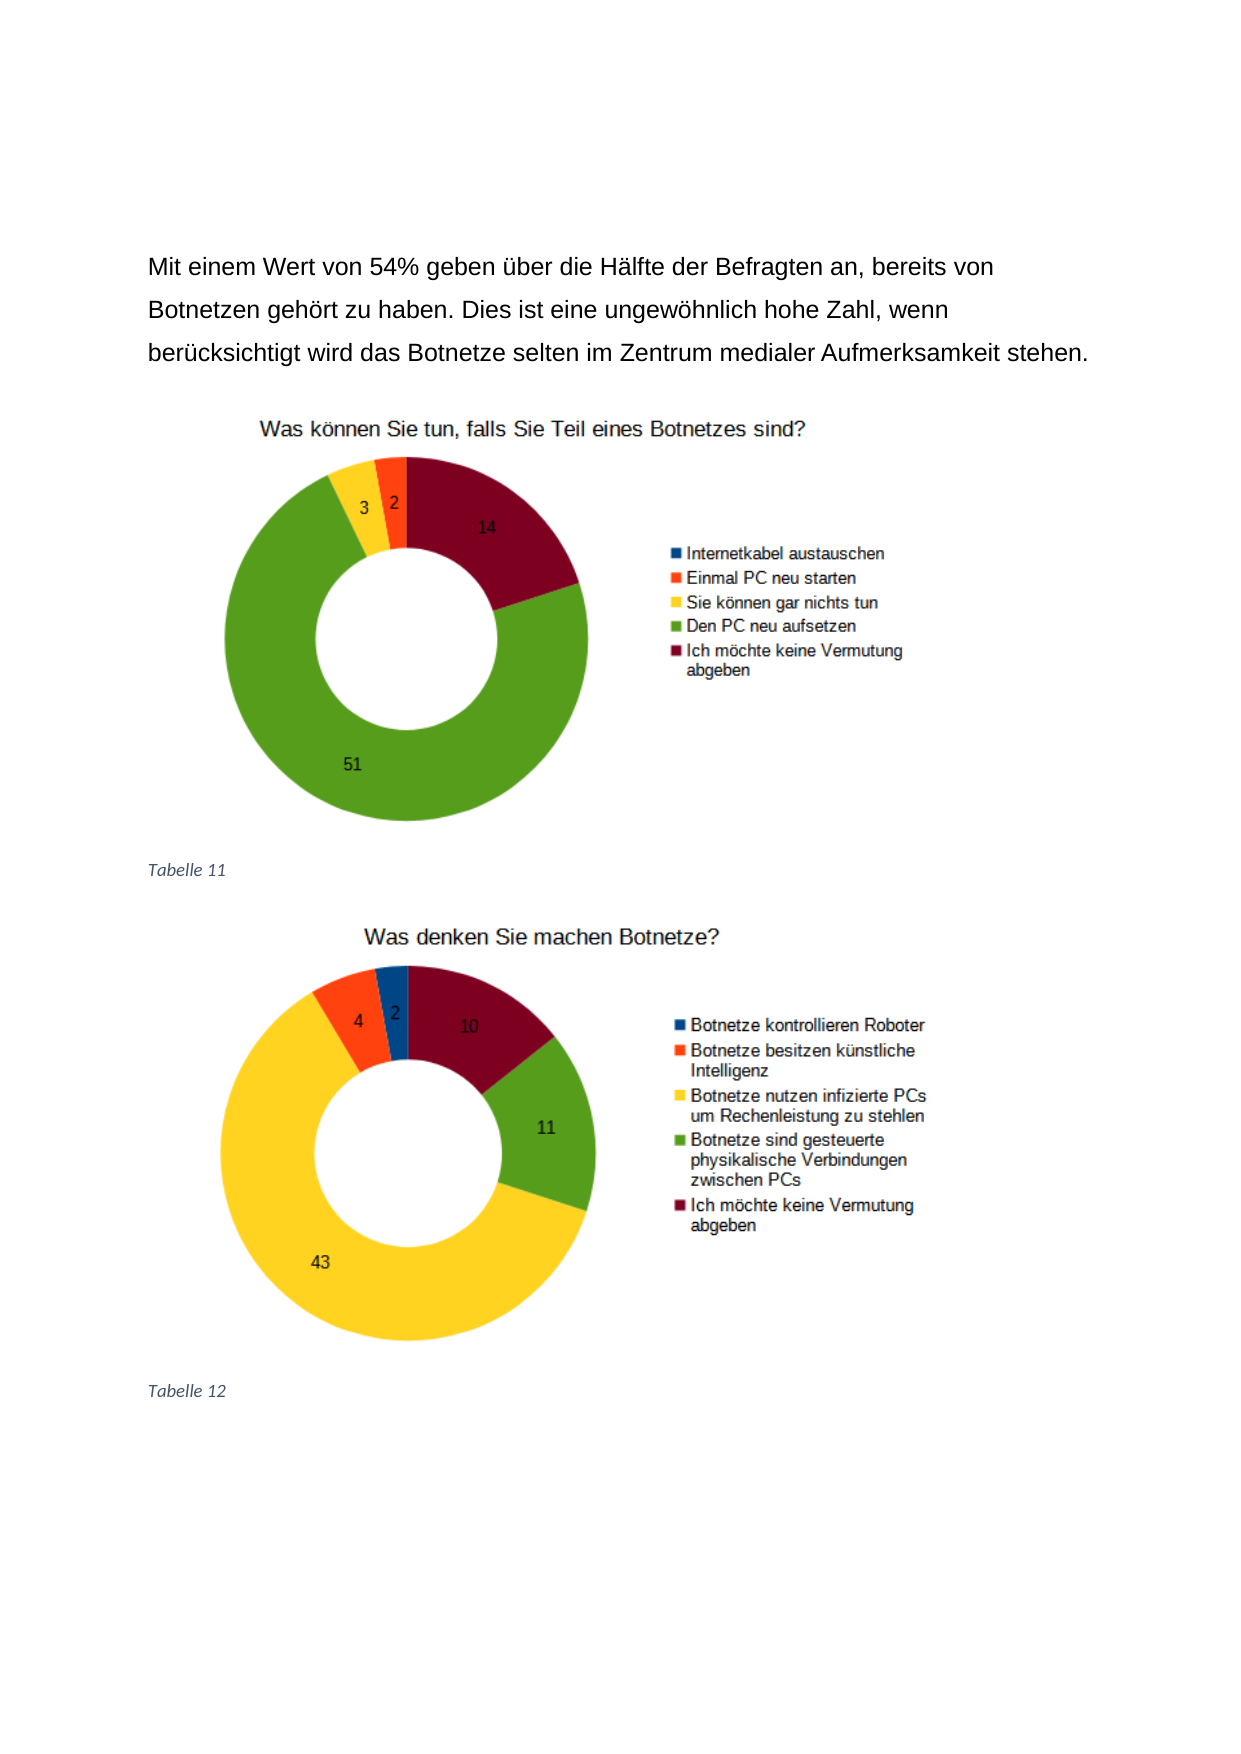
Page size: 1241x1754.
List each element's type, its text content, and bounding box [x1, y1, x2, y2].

text Tabelle 12 [148, 1379, 1093, 1402]
text Mit einem Wert von 54% geben über die Hälfte der Befragten an, bereits von Botnetzen gehört zu haben. Dies ist eine ungewöhnlich hohe Zahl, wenn berücksichtigt wird das Botnetze selten im Zentrum medialer Aufmerksamkeit stehen. [148, 252, 1093, 367]
text Tabelle 11 [148, 858, 1093, 881]
